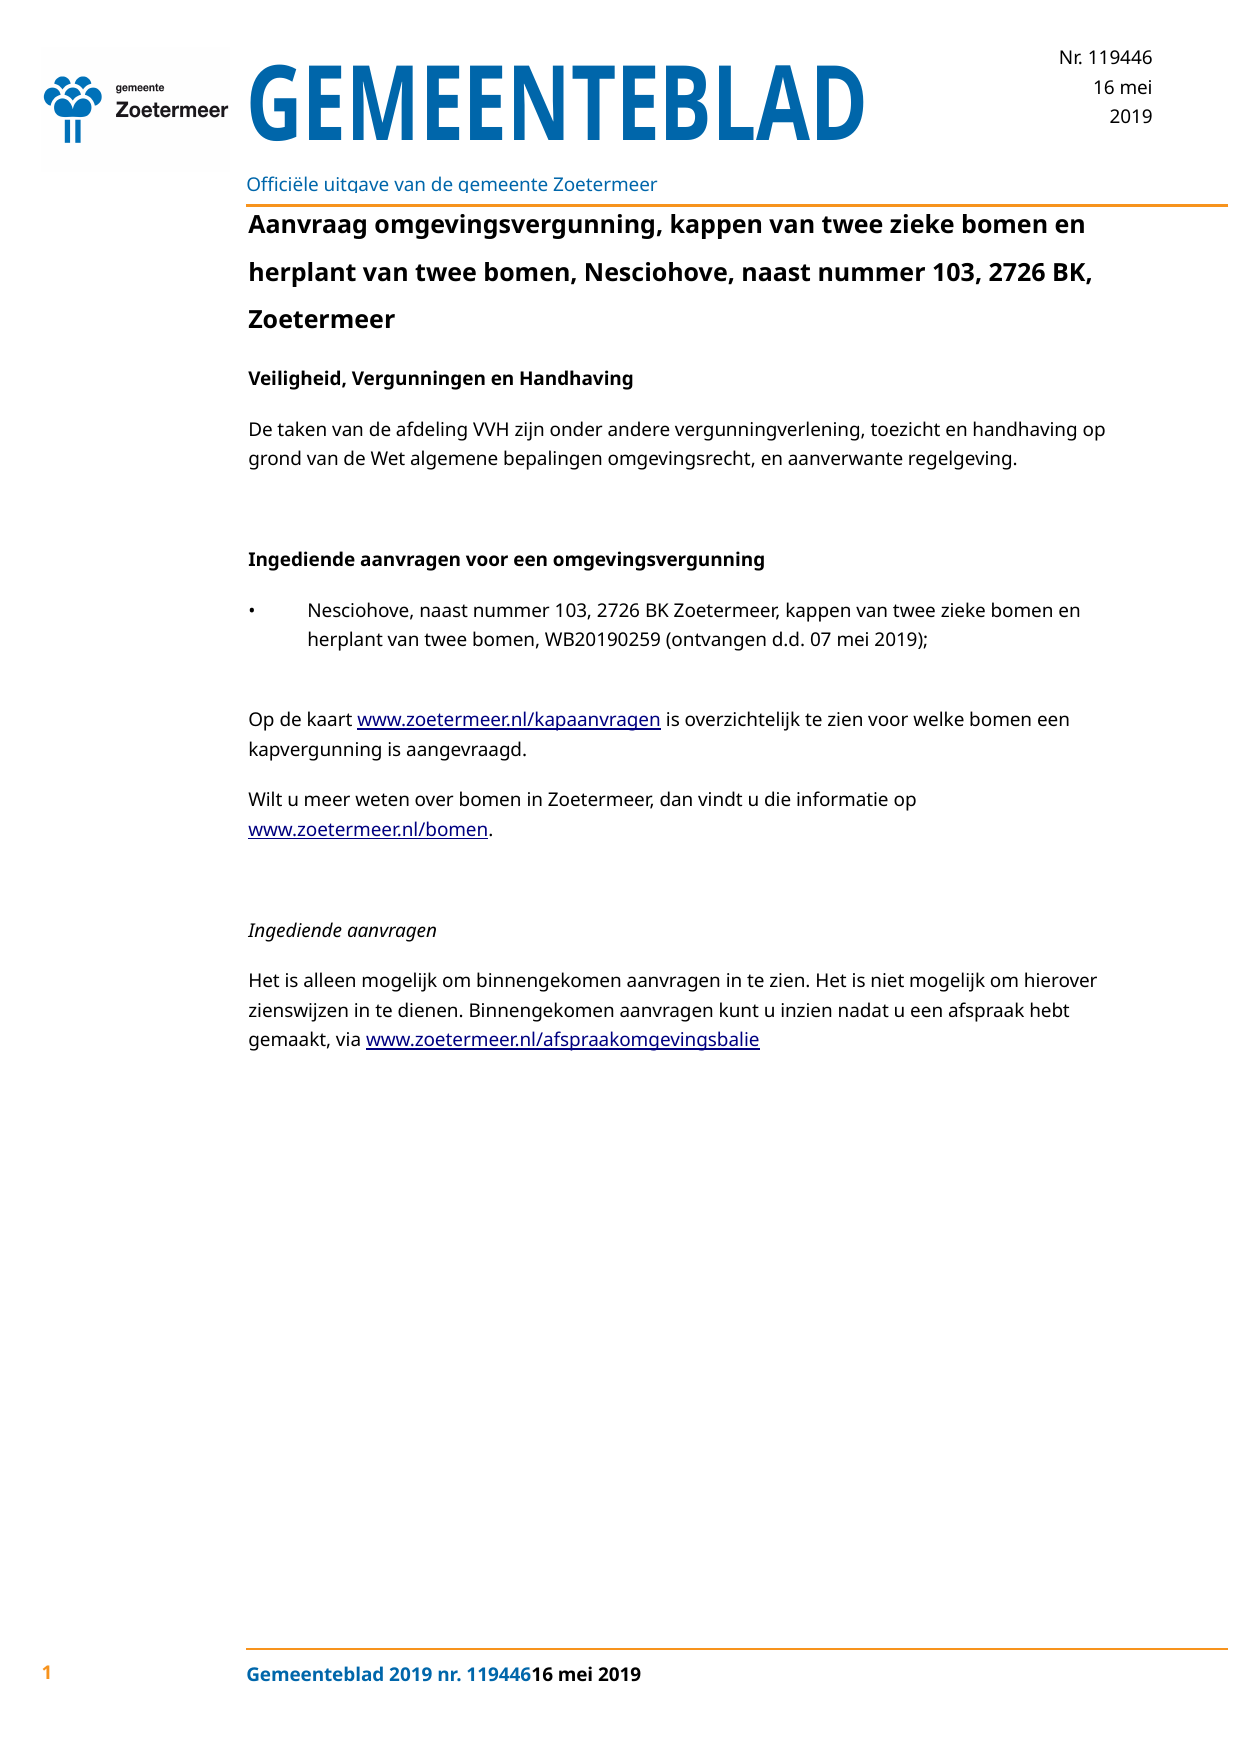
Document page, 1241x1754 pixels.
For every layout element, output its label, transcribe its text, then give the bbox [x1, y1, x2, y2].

picture [41, 47, 231, 172]
text Wilt u meer weten over bomen in Zoetermeer, dan vindt u die informatie op www.zoetermeer.nl/bomen. [248, 786, 1152, 842]
text Ingediende aanvragen voor een omgevingsvergunning [248, 546, 1152, 572]
text De taken van de afdeling VVH zijn onder andere vergunningverlening, toezicht en handhaving op grond van de Wet algemene bepalingen omgevingsrecht, en aanverwante regelgeving. [248, 416, 1152, 471]
text Het is alleen mogelijk om binnengekomen aanvragen in te zien. Het is niet mogelijk om hierover zienswijzen in te dienen. Binnengekomen aanvragen kunt u inzien nadat u een afspraak hebt gemaakt, via www.zoetermeer.nl/afspraakomgevingsbalie [248, 967, 1152, 1052]
text Ingediende aanvragen [248, 917, 1152, 942]
text Op de kaart www.zoetermeer.nl/kapaanvragen is overzichtelijk te zien voor welke bomen een kapvergunning is aangevraagd. [248, 706, 1152, 762]
list Nesciohove, naast nummer 103, 2726 BK Zoetermeer, kappen van twee zieke bomen en herplant van twee bomen, WB20190259 (ontvangen d.d. 07 mei 2019); [248, 597, 1152, 652]
text Aanvraag omgevingsvergunning, kappen van twee zieke bomen en herplant van twee bomen, Nesciohove, naast nummer 103, 2726 BK, Zoetermeer [248, 207, 1152, 336]
text Veiligheid, Vergunningen en Handhaving [248, 366, 1152, 391]
